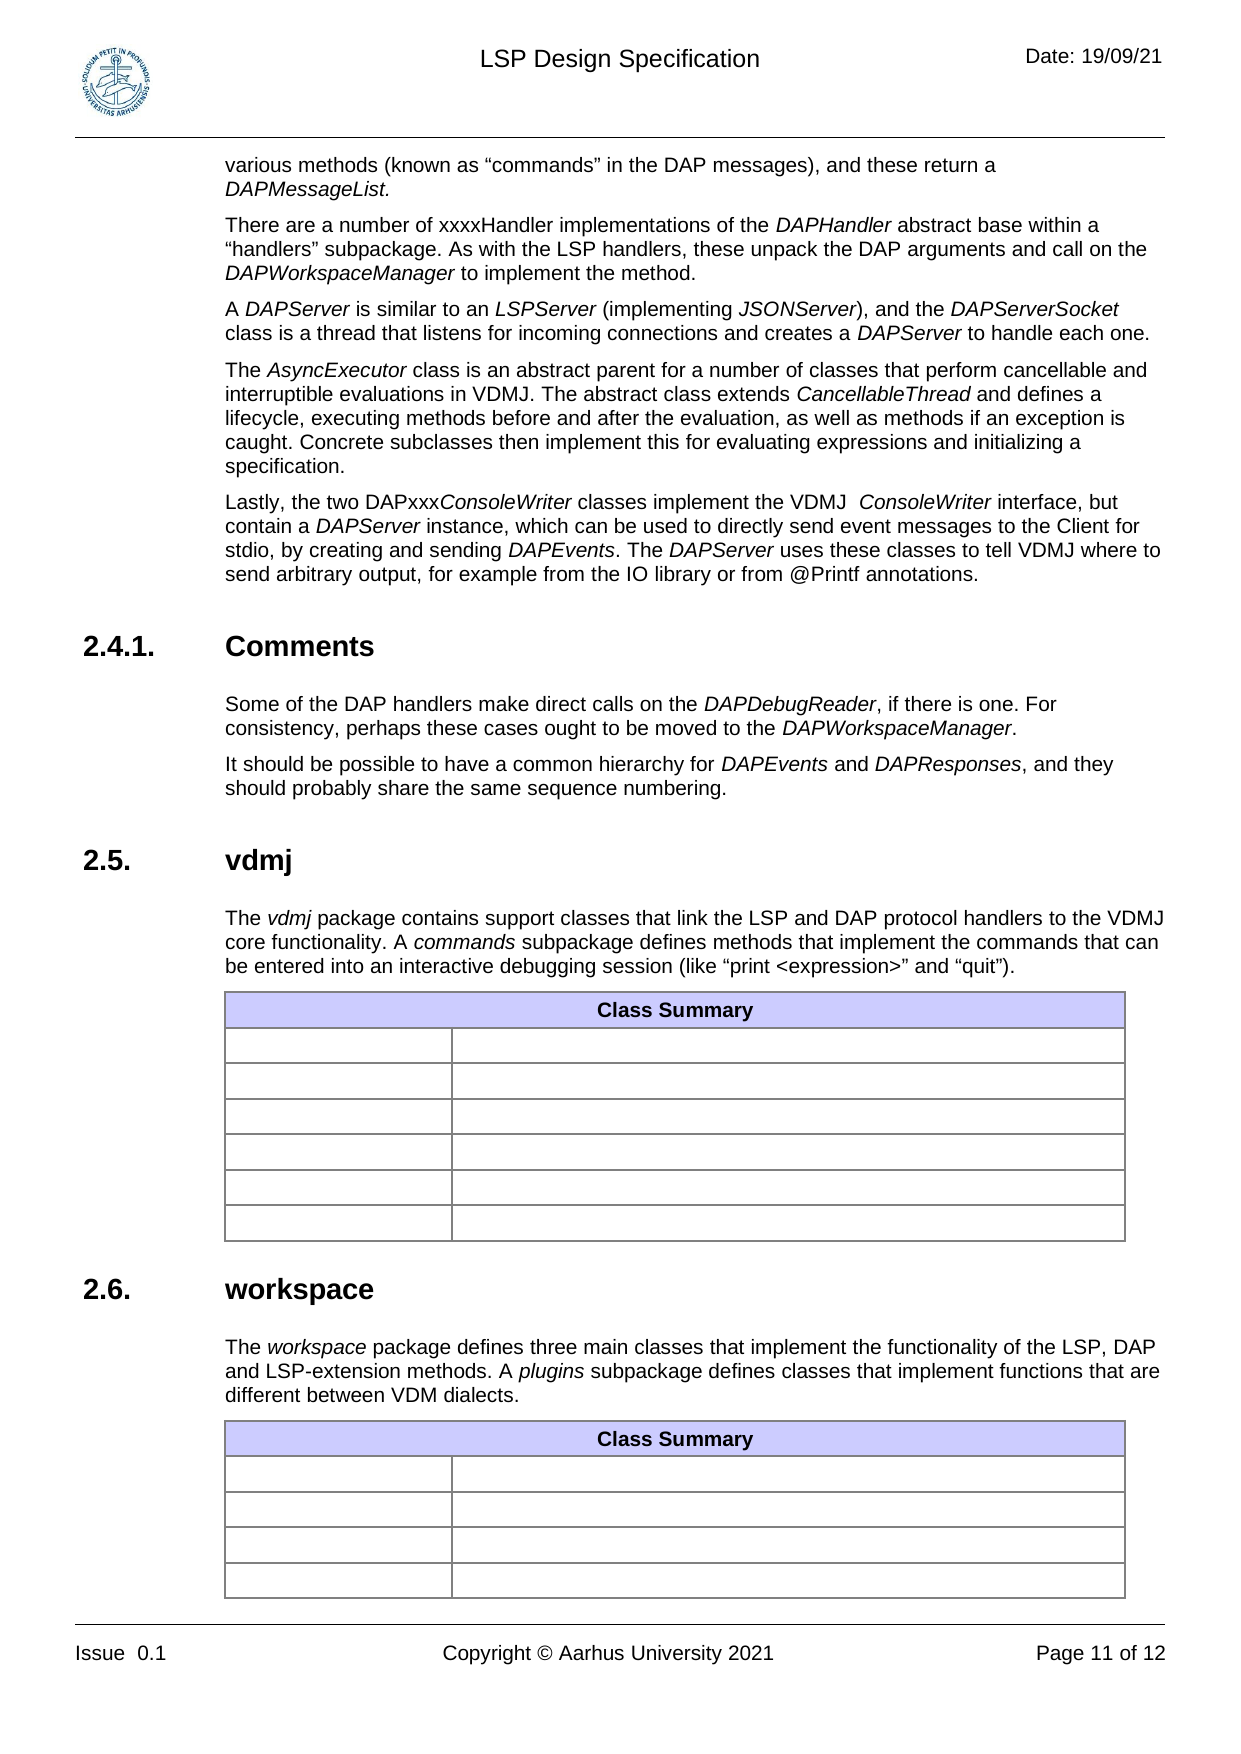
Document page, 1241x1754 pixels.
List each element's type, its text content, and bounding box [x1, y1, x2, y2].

table_cell [226, 1171, 451, 1204]
table_cell [453, 1457, 1124, 1491]
subtitle workspace [75, 1272, 1165, 1305]
table_cell [453, 1135, 1124, 1169]
table_cell [226, 1064, 451, 1098]
table_cell [453, 1064, 1124, 1098]
table_cell [226, 1528, 451, 1562]
table_cell [226, 1493, 451, 1526]
table_cell [226, 1029, 451, 1062]
picture [78, 44, 153, 120]
subtitle vdmj [75, 843, 1165, 877]
table_cell [226, 1135, 451, 1169]
table_cell [226, 1100, 451, 1133]
table_cell [226, 1564, 451, 1597]
text The vdmj package contains support classes that link the LSP and DAP protocol handlers to the VDMJ core functionality. A commands subpackage defines methods that implement the commands that can be entered into an interactive debugging session (like “print <expression>” and “quit”). [225, 907, 1165, 978]
text Lastly, the two DAPxxxConsoleWriter classes implement the VDMJ ConsoleWriter interface, but contain a DAPServer instance, which can be used to directly send event messages to the Client for stdio, by creating and sending DAPEvents. The DAPServer uses these classes to tell VDMJ where to send arbitrary output, for example from the IO library or from @Printf annotations. [225, 490, 1165, 586]
table_header Class Summary [226, 1422, 1124, 1455]
table_cell [453, 1564, 1124, 1597]
text It should be possible to have a common hierarchy for DAPEvents and DAPResponses, and they should probably share the same sequence numbering. [225, 753, 1165, 801]
table_cell [453, 1528, 1124, 1562]
table_cell [226, 1206, 451, 1240]
text The workspace package defines three main classes that implement the functionality of the LSP, DAP and LSP-extension methods. A plugins subpackage defines classes that implement functions that are different between VDM dialects. [225, 1335, 1165, 1407]
table_cell [453, 1171, 1124, 1204]
subtitle Comments [75, 629, 1165, 662]
table_cell [226, 1457, 451, 1491]
text The AsyncExecutor class is an abstract parent for a number of classes that perform cancellable and interruptible evaluations in VDMJ. The abstract class extends CancellableThread and defines a lifecycle, executing methods before and after the evaluation, as well as methods if an exception is caught. Concrete subclasses then implement this for evaluating expressions and initializing a specification. [225, 358, 1165, 478]
text A DAPServer is similar to an LSPServer (implementing JSONServer), and the DAPServerSocket class is a thread that listens for incoming connections and creates a DAPServer to handle each one. [225, 298, 1165, 346]
table_header Class Summary [226, 993, 1124, 1027]
table_cell [453, 1206, 1124, 1240]
table_cell [453, 1493, 1124, 1526]
text Some of the DAP handlers make direct calls on the DAPDebugReader, if there is one. For consistency, perhaps these cases ought to be moved to the DAPWorkspaceManager. [225, 692, 1165, 740]
table_cell [453, 1029, 1124, 1062]
text There are a number of xxxxHandler implementations of the DAPHandler abstract base within a “handlers” subpackage. As with the LSP handlers, these unpack the DAP arguments and call on the DAPWorkspaceManager to implement the method. [225, 213, 1165, 285]
text various methods (known as “commands” in the DAP messages), and these return a DAPMessageList. [225, 153, 1165, 201]
table_cell [453, 1100, 1124, 1133]
